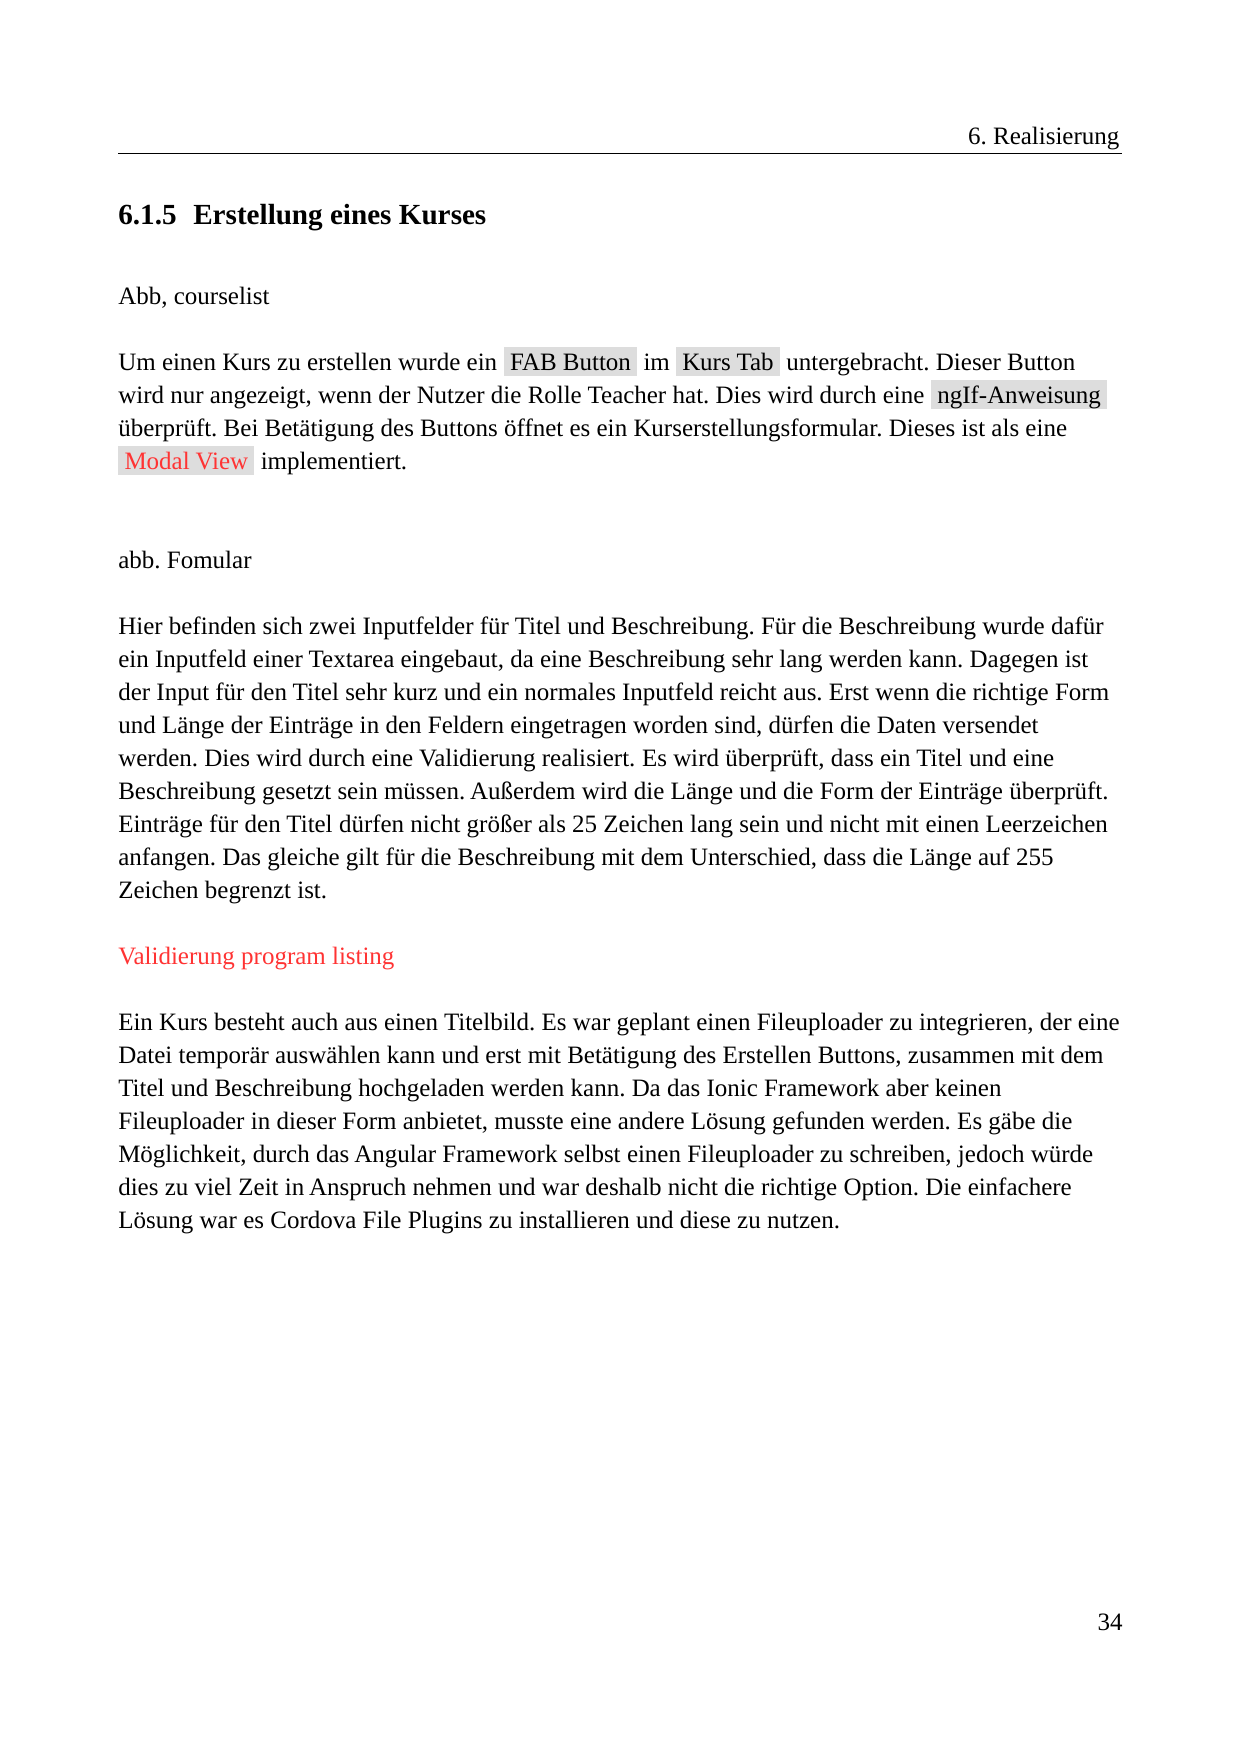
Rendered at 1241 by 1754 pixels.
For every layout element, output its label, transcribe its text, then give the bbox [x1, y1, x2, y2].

text abb. Fomular [118, 545, 1122, 574]
subtitle Erstellung eines Kurses [118, 197, 1122, 230]
text Abb, courselist [118, 281, 1122, 310]
text Validierung program listing [118, 941, 1122, 970]
text Um einen Kurs zu erstellen wurde ein FAB Button im Kurs Tab untergebracht. Dieser Button wird nur angezeigt, wenn der Nutzer die Rolle Teacher hat. Dies wird durch eine ngIf-Anweisung überprüft. Bei Betätigung des Buttons öffnet es ein Kurserstellungsformular. Dieses ist als eine [118, 347, 1122, 442]
text Modal View implementiert. [118, 446, 1122, 475]
text Hier befinden sich zwei Inputfelder für Titel und Beschreibung. Für die Beschreibung wurde dafür ein Inputfeld einer Textarea eingebaut, da eine Beschreibung sehr lang werden kann. Dagegen ist der Input für den Titel sehr kurz und ein normales Inputfeld reicht aus. Erst wenn die richtige Form und Länge der Einträge in den Feldern eingetragen worden sind, dürfen die Daten versendet werden. Dies wird durch eine Validierung realisiert. Es wird überprüft, dass ein Titel und eine Beschreibung gesetzt sein müssen. Außerdem wird die Länge und die Form der Einträge überprüft. Einträge für den Titel dürfen nicht größer als 25 Zeichen lang sein und nicht mit einen Leerzeichen anfangen. Das gleiche gilt für die Beschreibung mit dem Unterschied, dass die Länge auf 255 Zeichen begrenzt ist. [118, 611, 1122, 904]
text Ein Kurs besteht auch aus einen Titelbild. Es war geplant einen Fileuploader zu integrieren, der eine Datei temporär auswählen kann und erst mit Betätigung des Erstellen Buttons, zusammen mit dem Titel und Beschreibung hochgeladen werden kann. Da das Ionic Framework aber keinen Fileuploader in dieser Form anbietet, musste eine andere Lösung gefunden werden. Es gäbe die Möglichkeit, durch das Angular Framework selbst einen Fileuploader zu schreiben, jedoch würde dies zu viel Zeit in Anspruch nehmen und war deshalb nicht die richtige Option. Die einfachere Lösung war es Cordova File Plugins zu installieren und diese zu nutzen. [118, 1007, 1122, 1234]
